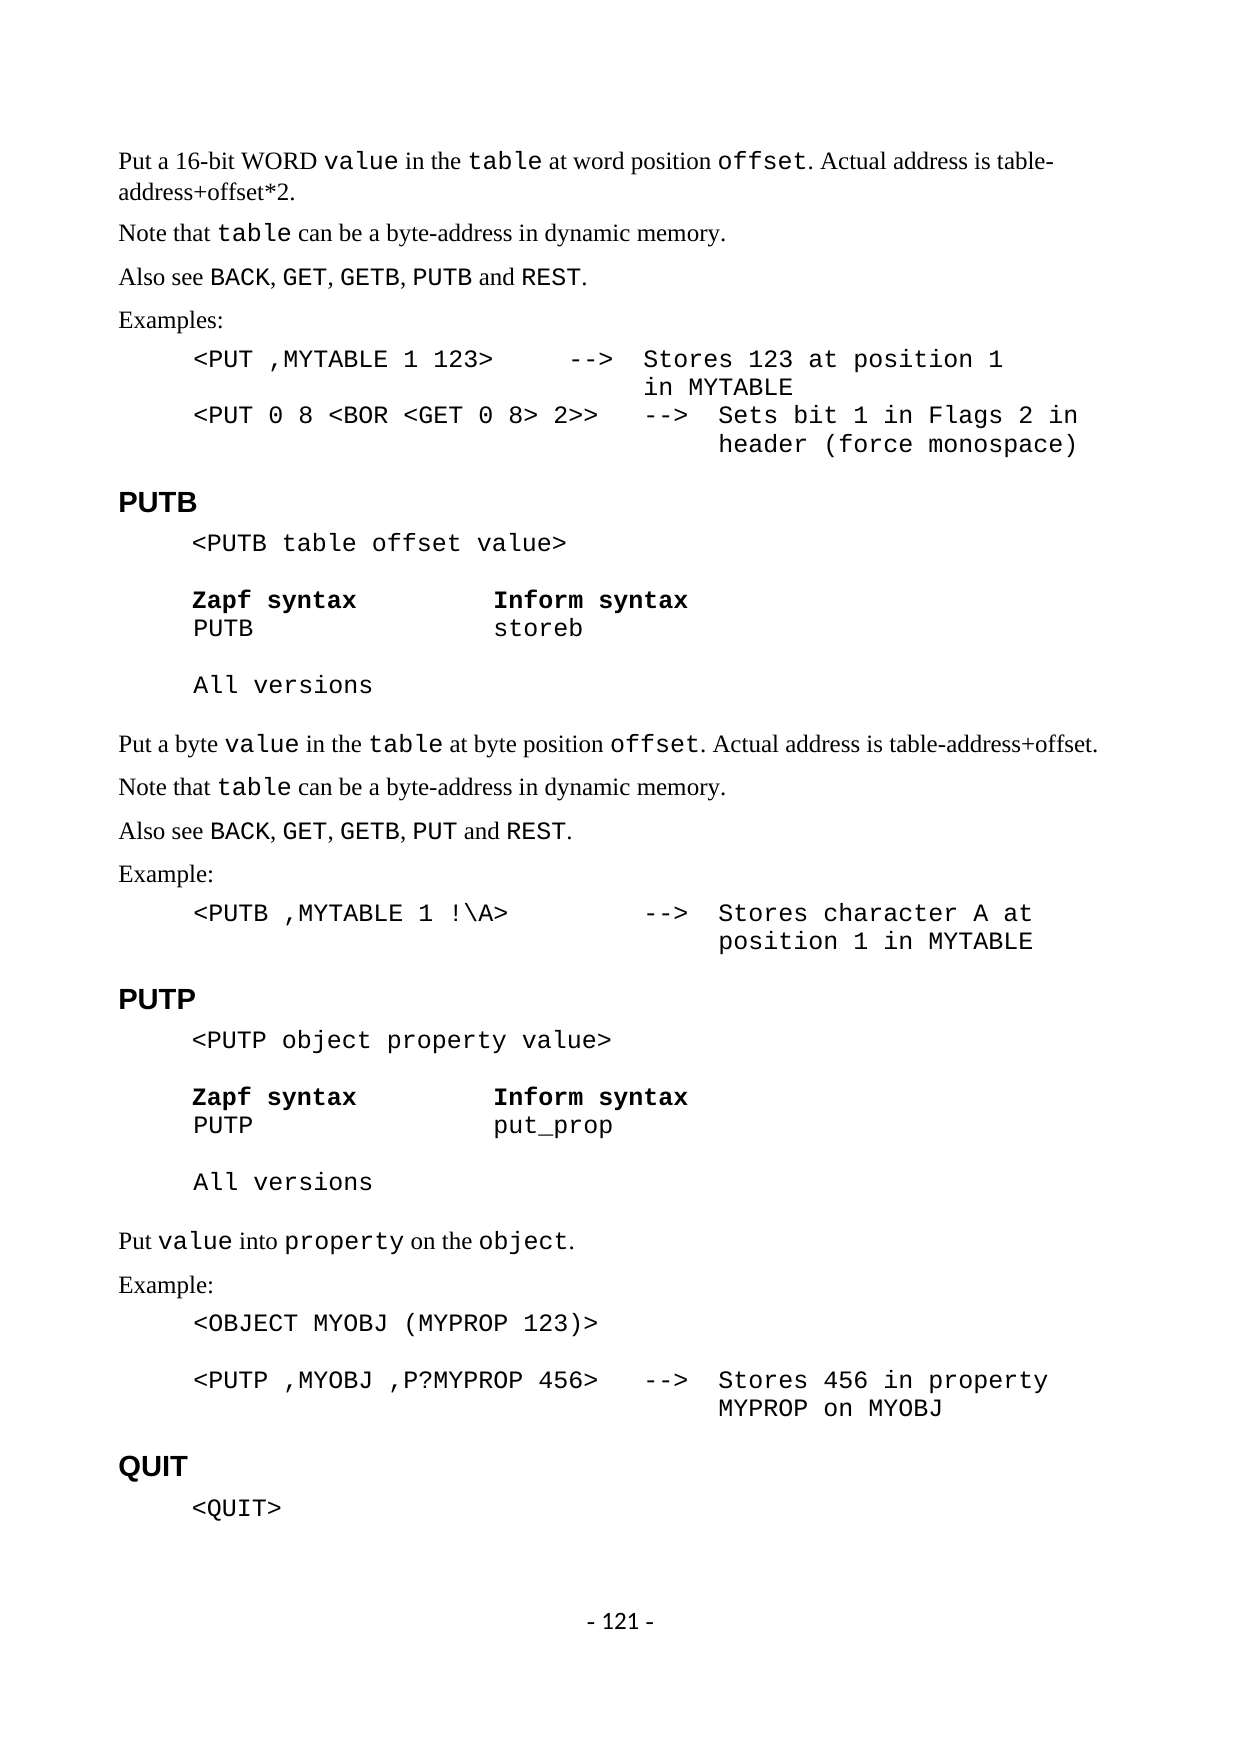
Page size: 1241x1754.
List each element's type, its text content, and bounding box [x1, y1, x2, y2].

text Zapf syntax Inform syntax [192, 1085, 1122, 1113]
text Examples: [118, 305, 1122, 334]
subtitle QUIT [43, 1449, 1122, 1483]
text Put value into property on the object. [118, 1226, 1122, 1257]
text PUTP put_prop [118, 1113, 1122, 1141]
text Example: [118, 1270, 1122, 1298]
subtitle PUTB [43, 485, 1122, 518]
text <OBJECT MYOBJ (MYPROP 123)> <PUTP ,MYOBJ ,P?MYPROP 456> --> Stores 456 in property MYPROP on MYOBJ [118, 1311, 1122, 1424]
text Also see BACK, GET, GETB, PUTB and REST. [118, 262, 1122, 293]
text Zapf syntax Inform syntax [192, 587, 1122, 616]
text <QUIT> [192, 1495, 1122, 1524]
text All versions [118, 1170, 1122, 1198]
text Put a 16-bit WORD value in the table at word position offset. Actual address is table-address+offset*2. [118, 146, 1122, 206]
text <PUT ,MYTABLE 1 123> --> Stores 123 at position 1 in MYTABLE <PUT 0 8 <BOR <GET 0 8> 2>> --> Sets bit 1 in Flags 2 in header (force monospace) [118, 346, 1122, 460]
text All versions [118, 672, 1122, 701]
text Example: [118, 859, 1122, 888]
text Put a byte value in the table at byte position offset. Actual address is table-address+offset. [118, 729, 1122, 760]
text Also see BACK, GET, GETB, PUT and REST. [118, 816, 1122, 847]
text Note that table can be a byte-address in dynamic memory. [118, 772, 1122, 803]
text PUTB storeb [118, 616, 1122, 644]
subtitle PUTP [43, 982, 1122, 1016]
text <PUTB table offset value> [192, 531, 1122, 559]
text Note that table can be a byte-address in dynamic memory. [118, 218, 1122, 249]
text <PUTB ,MYTABLE 1 !\A> --> Stores character A at position 1 in MYTABLE [118, 900, 1122, 957]
text <PUTP object property value> [192, 1028, 1122, 1056]
